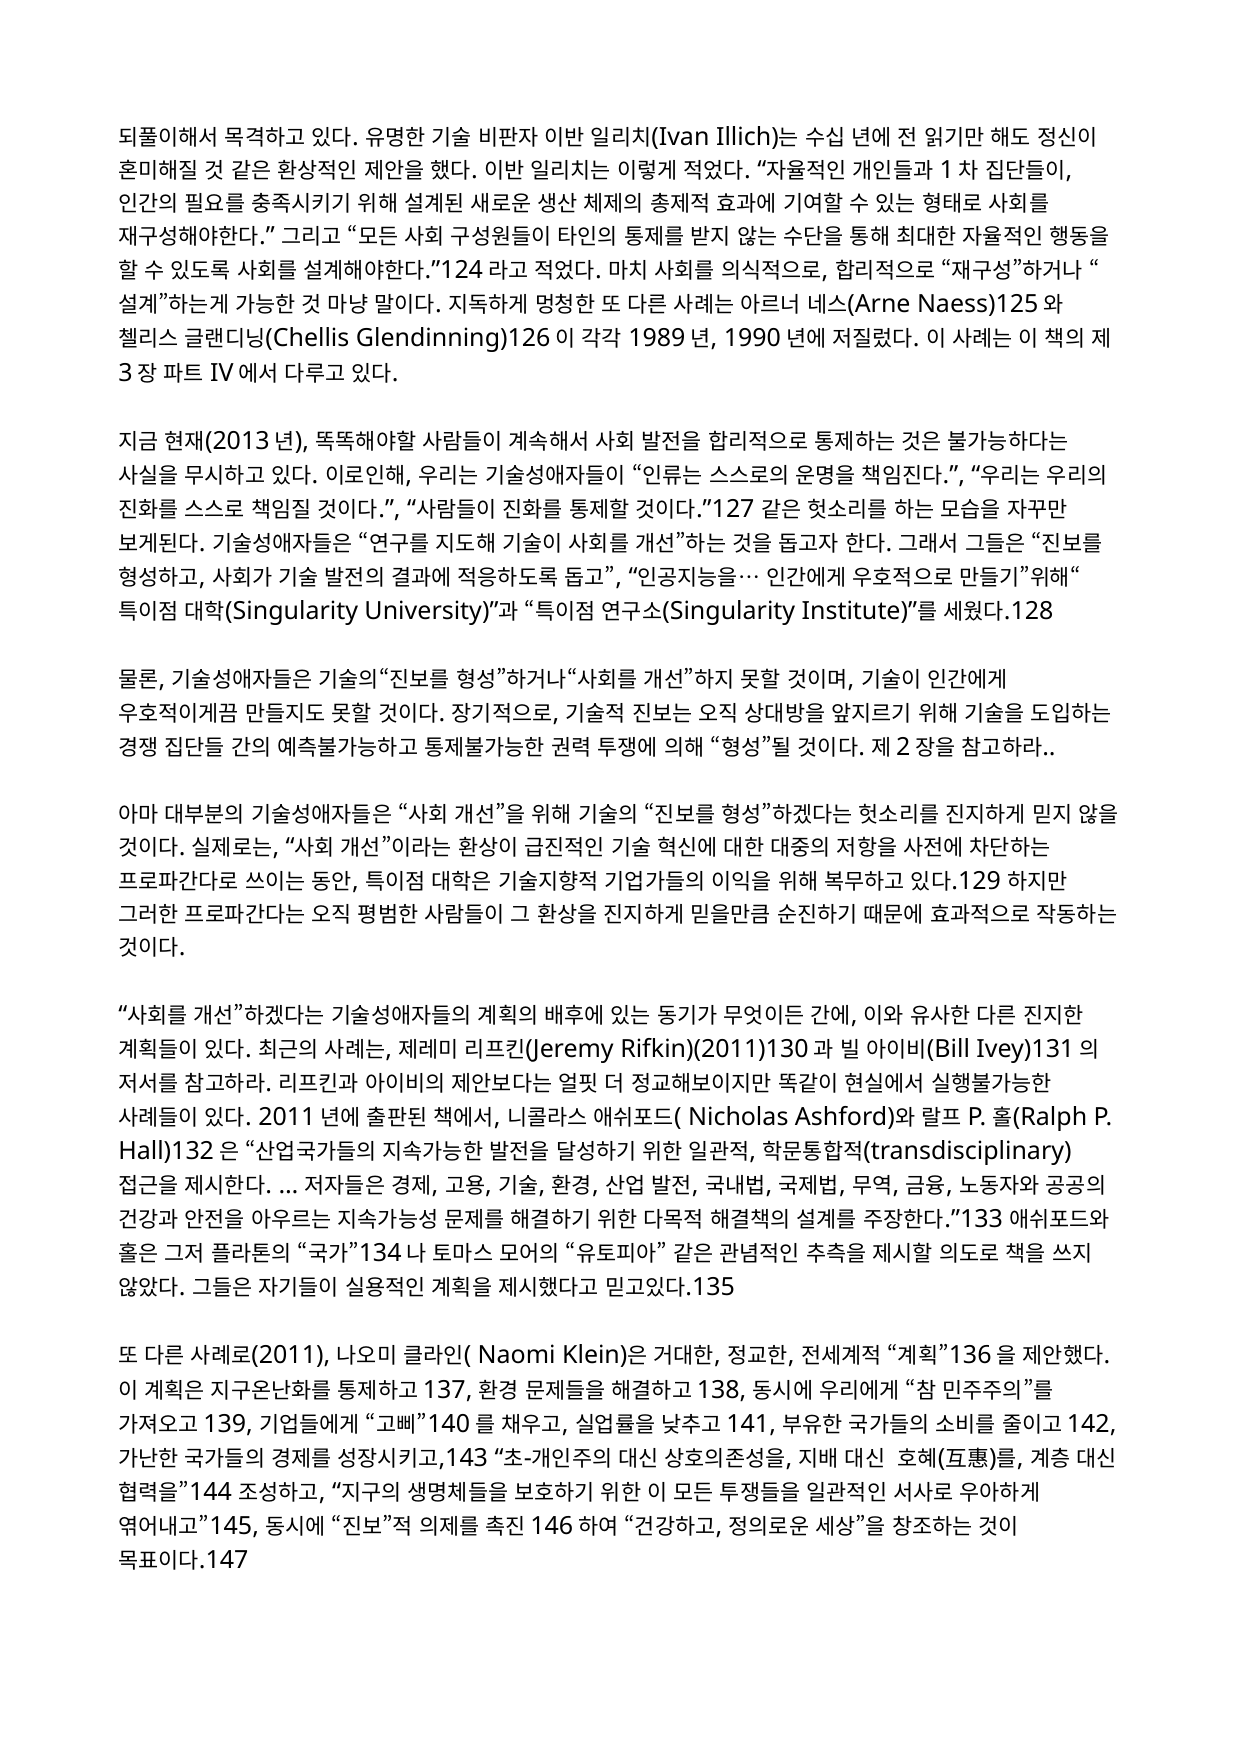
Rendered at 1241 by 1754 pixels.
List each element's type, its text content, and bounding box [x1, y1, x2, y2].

text 또 다른 사례로(2011), 나오미 클라인( Naomi Klein)은 거대한, 정교한, 전세계적 “계획”136을 제안했다. 이 계획은 지구온난화를 통제하고137, 환경 문제들을 해결하고138, 동시에 우리에게 “참 민주주의”를 가져오고139, 기업들에게 “고삐”140를 채우고, 실업률을 낮추고141, 부유한 국가들의 소비를 줄이고142, 가난한 국가들의 경제를 성장시키고,143 “초-개인주의 대신 상호의존성을, 지배 대신 호혜(互惠)를, 계층 대신 협력을”144 조성하고, “지구의 생명체들을 보호하기 위한 이 모든 투쟁들을 일관적인 서사로 우아하게 엮어내고”145, 동시에 “진보”적 의제를 촉진146하여 “건강하고, 정의로운 세상”을 창조하는 것이 목표이다.147 [118, 1337, 1122, 1576]
text 물론, 기술성애자들은 기술의“진보를 형성”하거나“사회를 개선”하지 못할 것이며, 기술이 인간에게 우호적이게끔 만들지도 못할 것이다. 장기적으로, 기술적 진보는 오직 상대방을 앞지르기 위해 기술을 도입하는 경쟁 집단들 간의 예측불가능하고 통제불가능한 권력 투쟁에 의해 “형성”될 것이다. 제2장을 참고하라.. [118, 661, 1122, 763]
text 지금 현재(2013년), 똑똑해야할 사람들이 계속해서 사회 발전을 합리적으로 통제하는 것은 불가능하다는 사실을 무시하고 있다. 이로인해, 우리는 기술성애자들이 “인류는 스스로의 운명을 책임진다.”, “우리는 우리의 진화를 스스로 책임질 것이다.”, “사람들이 진화를 통제할 것이다.”127 같은 헛소리를 하는 모습을 자꾸만 보게된다. 기술성애자들은 “연구를 지도해 기술이 사회를 개선”하는 것을 돕고자 한다. 그래서 그들은 “진보를 형성하고, 사회가 기술 발전의 결과에 적응하도록 돕고”, “인공지능을… 인간에게 우호적으로 만들기”위해“특이점 대학(Singularity University)”과 “특이점 연구소(Singularity Institute)”를 세웠다.128 [118, 422, 1122, 627]
text 되풀이해서 목격하고 있다. 유명한 기술 비판자 이반 일리치(Ivan Illich)는 수십 년에 전 읽기만 해도 정신이 혼미해질 것 같은 환상적인 제안을 했다. 이반 일리치는 이렇게 적었다. “자율적인 개인들과 1차 집단들이, 인간의 필요를 충족시키기 위해 설계된 새로운 생산 체제의 총제적 효과에 기여할 수 있는 형태로 사회를 재구성해야한다.” 그리고 “모든 사회 구성원들이 타인의 통제를 받지 않는 수단을 통해 최대한 자율적인 행동을 할 수 있도록 사회를 설계해야한다.”124라고 적었다. 마치 사회를 의식적으로, 합리적으로 “재구성”하거나 “설계”하는게 가능한 것 마냥 말이다. 지독하게 멍청한 또 다른 사례는 아르너 네스(Arne Naess)125와 첼리스 글랜디닝(Chellis Glendinning)126이 각각 1989년, 1990년에 저질렀다. 이 사례는 이 책의 제3장 파트 IV에서 다루고 있다. [118, 118, 1122, 388]
text 아마 대부분의 기술성애자들은 “사회 개선”을 위해 기술의 “진보를 형성”하겠다는 헛소리를 진지하게 믿지 않을 것이다. 실제로는, “사회 개선”이라는 환상이 급진적인 기술 혁신에 대한 대중의 저항을 사전에 차단하는 프로파간다로 쓰이는 동안, 특이점 대학은 기술지향적 기업가들의 이익을 위해 복무하고 있다.129 하지만 그러한 프로파간다는 오직 평범한 사람들이 그 환상을 진지하게 믿을만큼 순진하기 때문에 효과적으로 작동하는 것이다. [118, 797, 1122, 962]
text “사회를 개선”하겠다는 기술성애자들의 계획의 배후에 있는 동기가 무엇이든 간에, 이와 유사한 다른 진지한 계획들이 있다. 최근의 사례는, 제레미 리프킨(Jeremy Rifkin)(2011)130과 빌 아이비(Bill Ivey)131의 저서를 참고하라. 리프킨과 아이비의 제안보다는 얼핏 더 정교해보이지만 똑같이 현실에서 실행불가능한 사례들이 있다. 2011년에 출판된 책에서, 니콜라스 애쉬포드( Nicholas Ashford)와 랄프 P. 홀(Ralph P. Hall)132은 “산업국가들의 지속가능한 발전을 달성하기 위한 일관적, 학문통합적(transdisciplinary) 접근을 제시한다. … 저자들은 경제, 고용, 기술, 환경, 산업 발전, 국내법, 국제법, 무역, 금융, 노동자와 공공의 건강과 안전을 아우르는 지속가능성 문제를 해결하기 위한 다목적 해결책의 설계를 주장한다.”133 애쉬포드와 홀은 그저 플라톤의 “국가”134나 토마스 모어의 “유토피아” 같은 관념적인 추측을 제시할 의도로 책을 쓰지 않았다. 그들은 자기들이 실용적인 계획을 제시했다고 믿고있다.135 [118, 997, 1122, 1303]
